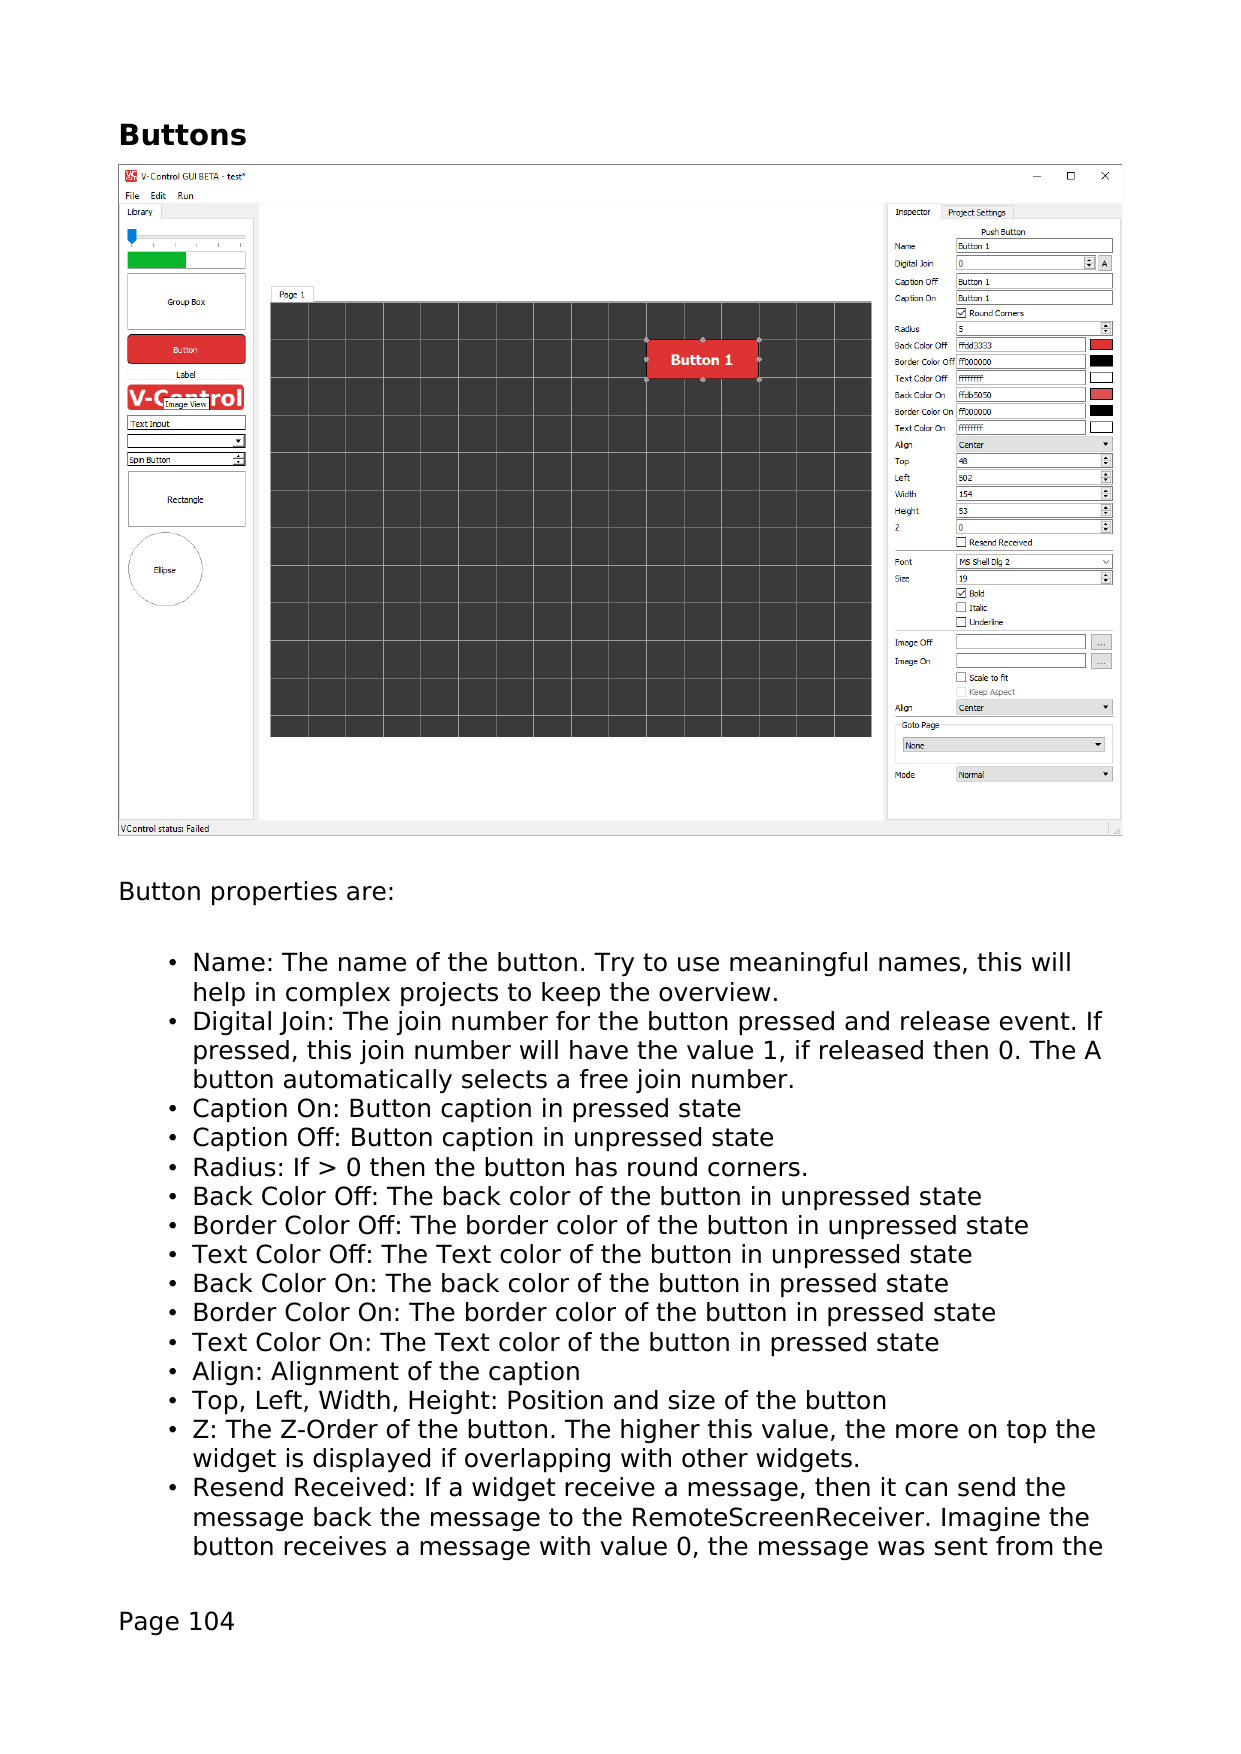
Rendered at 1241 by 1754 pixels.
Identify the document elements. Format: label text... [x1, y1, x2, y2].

picture [118, 164, 1123, 836]
list Resend Received: If a widget receive a message, then it can send the message back the message to the RemoteScreenReceiver. Imagine the button receives a message with value 0, the message was sent from the [177, 1474, 1122, 1561]
text Button properties are: [118, 877, 1122, 907]
list Back Color Off: The back color of the button in unpressed state [177, 1182, 1122, 1211]
list Z: The Z-Order of the button. The higher this value, the more on top the widget is displayed if overlapping with other widgets. [177, 1415, 1122, 1474]
subtitle Buttons [118, 118, 1122, 152]
list Border Color On: The border color of the button in pressed state [177, 1299, 1122, 1328]
list Back Color On: The back color of the button in pressed state [177, 1269, 1122, 1299]
list Text Color Off: The Text color of the button in unpressed state [177, 1240, 1122, 1269]
list Border Color Off: The border color of the button in unpressed state [177, 1211, 1122, 1240]
list Text Color On: The Text color of the button in pressed state [177, 1328, 1122, 1357]
list Align: Alignment of the caption [177, 1357, 1122, 1386]
list Top, Left, Width, Height: Position and size of the button [177, 1386, 1122, 1415]
list Radius: If > 0 then the button has round corners. [177, 1153, 1122, 1182]
list Caption On: Button caption in pressed state [177, 1094, 1122, 1124]
list Caption Off: Button caption in unpressed state [177, 1124, 1122, 1153]
list Name: The name of the button. Try to use meaningful names, this will help in complex projects to keep the overview. [177, 949, 1122, 1007]
list Digital Join: The join number for the button pressed and release event. If pressed, this join number will have the value 1, if released then 0. The A button automatically selects a free join number. [177, 1007, 1122, 1094]
